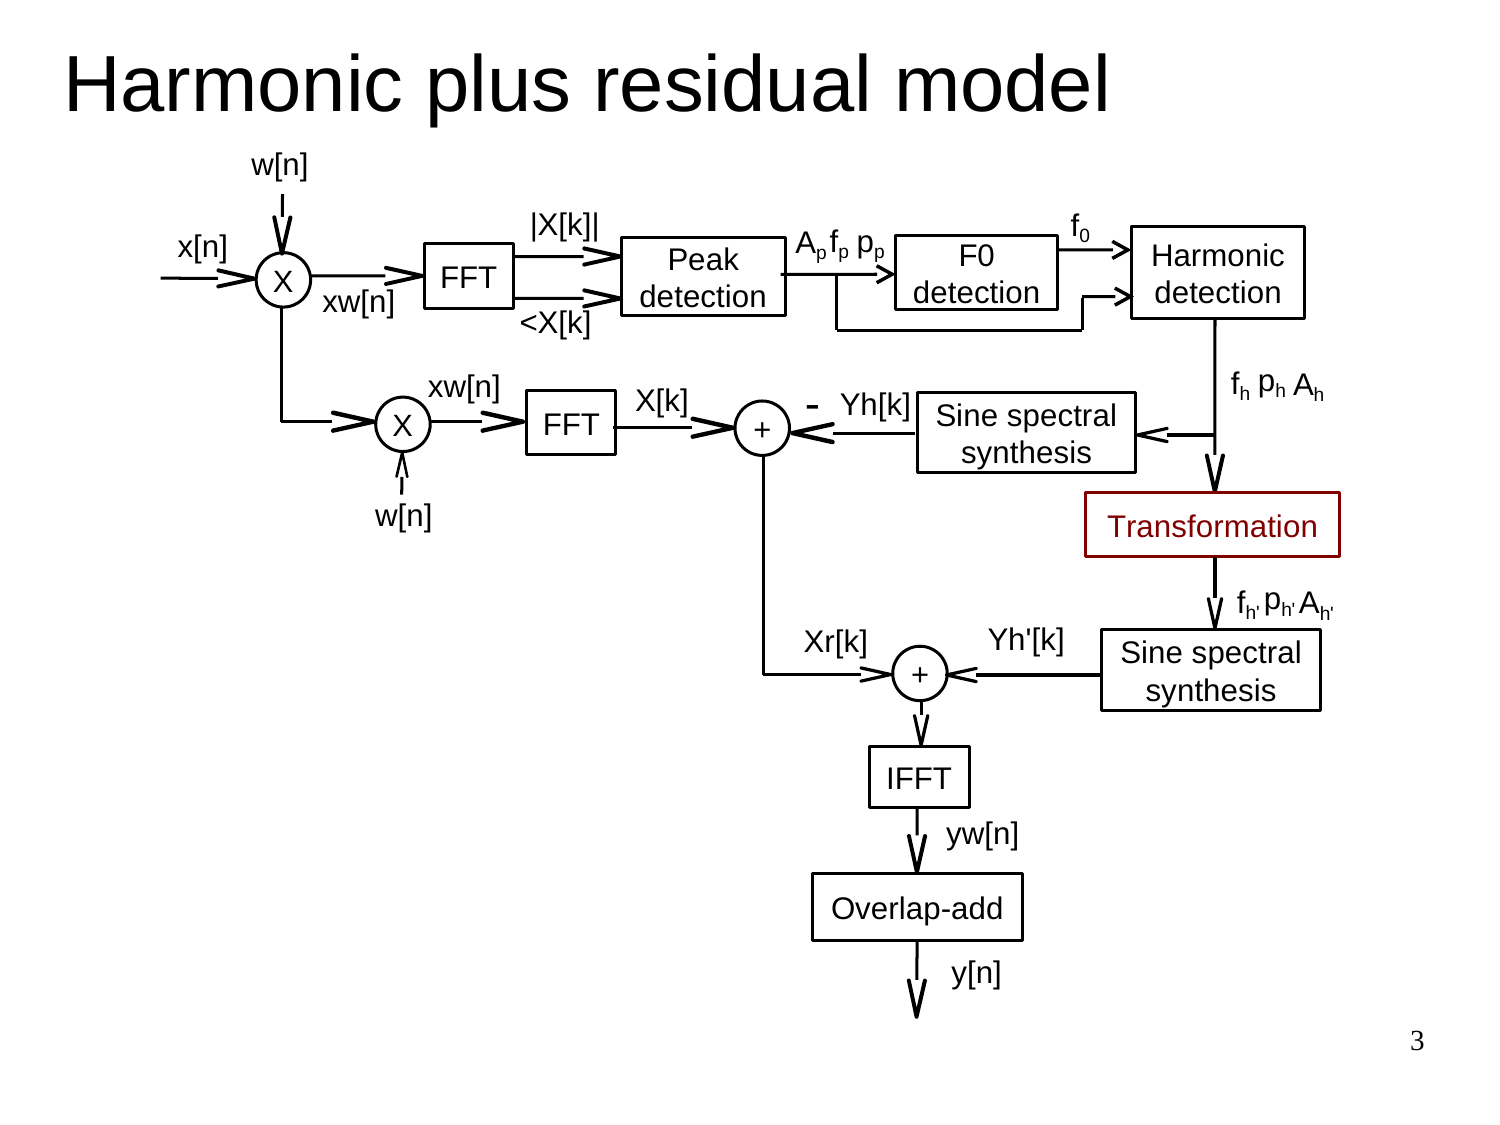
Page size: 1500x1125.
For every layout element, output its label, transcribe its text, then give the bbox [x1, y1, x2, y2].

text_box Overlap-add [812, 873, 1023, 941]
title Harmonic plus residual model [63, 16, 1500, 151]
text_box w[n] [360, 491, 459, 549]
text_box xw[n] [307, 277, 414, 329]
text_box Yh'[k] [972, 615, 1080, 665]
text_box FFT [424, 243, 514, 309]
text_box ph' [1249, 572, 1311, 628]
text_box y[n] [936, 948, 1019, 1000]
text_box FFT [526, 390, 616, 455]
text_box |X[k]| [515, 200, 619, 252]
text_box yw[n] [931, 809, 1038, 861]
text_box fh' [1222, 575, 1275, 631]
text_box <X[k] [504, 298, 611, 351]
text_box - [790, 429, 865, 453]
text_box Sine spectral synthesis [1101, 629, 1321, 711]
text_box X[k] [620, 376, 738, 434]
text_box w[n] [236, 151, 326, 192]
text_box Sine spectral synthesis [917, 392, 1136, 473]
text_box fh [1216, 356, 1265, 413]
text_box pp [841, 213, 900, 270]
text_box X [256, 252, 310, 308]
text_box IFFT [869, 746, 970, 808]
text_box X [375, 397, 431, 452]
text_box + [892, 646, 948, 701]
text_box F0 detection [895, 235, 1058, 310]
text_box Ah [1278, 357, 1340, 413]
text_box Yh[k] [825, 380, 930, 432]
text_box xw[n] [413, 362, 531, 419]
text_box fp [814, 214, 864, 271]
text_box x[n] [162, 222, 245, 274]
text_box Harmonic detection [1131, 226, 1305, 319]
text_box Ah' [1284, 575, 1349, 632]
text_box Peak detection [621, 237, 786, 316]
text_box - [790, 371, 865, 431]
text_box + [735, 400, 790, 456]
text_box Transformation [1085, 492, 1340, 557]
text_box ph [1243, 353, 1301, 410]
text_box Xr[k] [788, 617, 906, 675]
text_box f0 [1055, 198, 1105, 254]
text_box Ap [780, 215, 814, 271]
